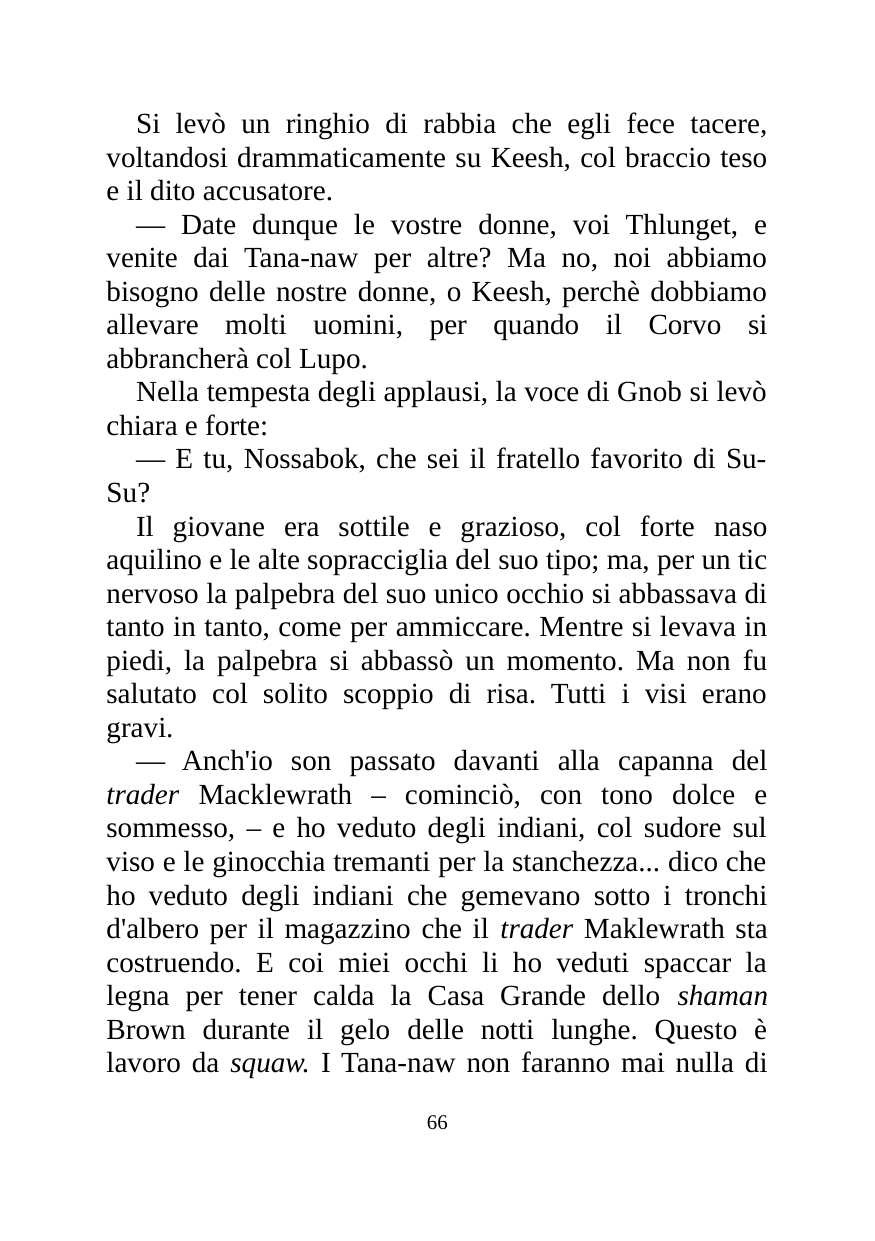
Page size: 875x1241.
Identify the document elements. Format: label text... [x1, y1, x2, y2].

text — Anch'io son passato davanti alla capanna del trader Macklewrath – cominciò, con tono dolce e sommesso, – e ho veduto degli indiani, col sudore sul viso e le ginocchia tremanti per la stanchezza... dico che ho veduto degli indiani che gemevano sotto i tronchi d'albero per il magazzino che il trader Maklewrath sta costruendo. E coi miei occhi li ho veduti spaccar la legna per tener calda la Casa Grande dello shaman Brown durante il gelo delle notti lunghe. Questo è lavoro da squaw. I Tana-naw non faranno mai nulla di [106, 743, 768, 1079]
text Si levò un ringhio di rabbia che egli fece tacere, voltandosi drammaticamente su Keesh, col braccio teso e il dito accusatore. [106, 106, 768, 207]
text — Date dunque le vostre donne, voi Thlunget, e venite dai Tana-naw per altre? Ma no, noi abbiamo bisogno delle nostre donne, o Keesh, perchè dobbiamo allevare molti uomini, per quando il Corvo si abbrancherà col Lupo. [106, 207, 768, 374]
text Nella tempesta degli applausi, la voce di Gnob si levò chiara e forte: [106, 374, 768, 442]
text Il giovane era sottile e grazioso, col forte naso aquilino e le alte sopracciglia del suo tipo; ma, per un tic nervoso la palpebra del suo unico occhio si abbassava di tanto in tanto, come per ammiccare. Mentre si levava in piedi, la palpebra si abbassò un momento. Ma non fu salutato col solito scoppio di risa. Tutti i visi erano gravi. [106, 509, 768, 743]
text — E tu, Nossabok, che sei il fratello favorito di Su- Su? [106, 442, 768, 509]
